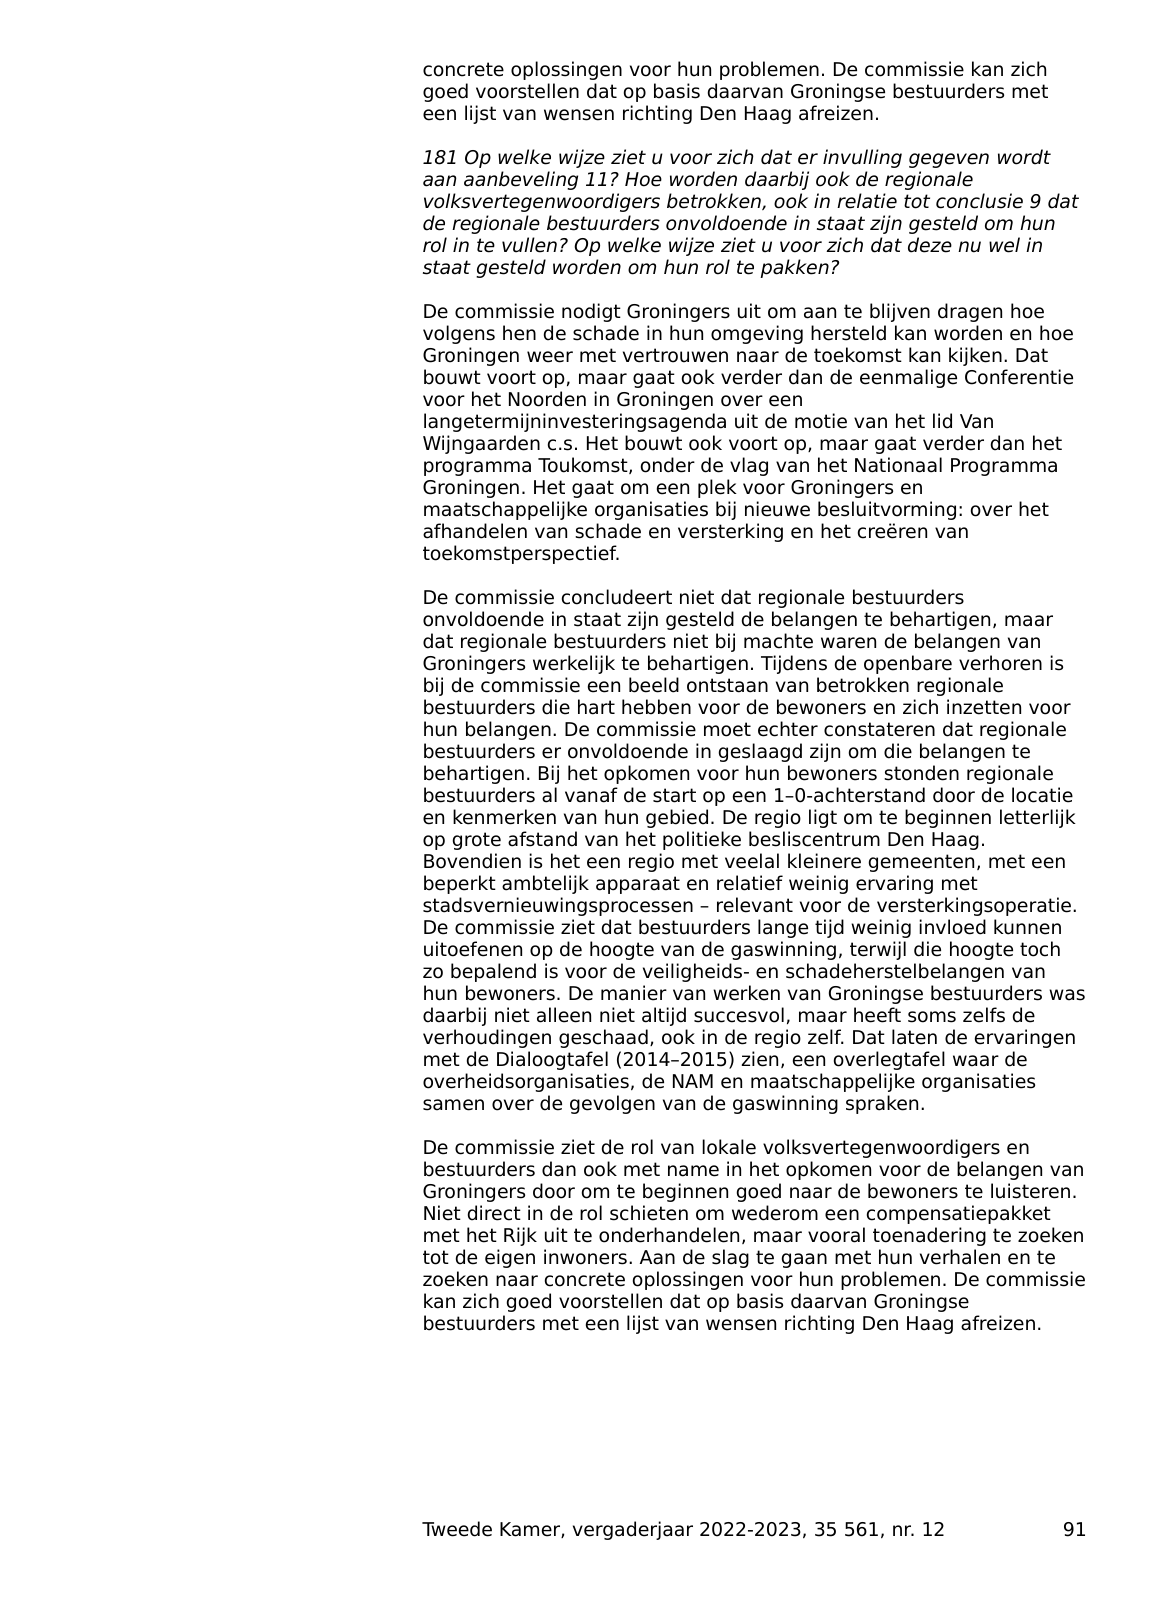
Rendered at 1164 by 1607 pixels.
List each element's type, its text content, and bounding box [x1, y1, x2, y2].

text De commissie nodigt Groningers uit om aan te blijven dragen hoe volgens hen de schade in hun omgeving hersteld kan worden en hoe Groningen weer met vertrouwen naar de toekomst kan kijken. Dat bouwt voort op, maar gaat ook verder dan de eenmalige Conferentie voor het Noorden in Groningen over een langetermijninvesteringsagenda uit de motie van het lid Van Wijngaarden c.s. Het bouwt ook voort op, maar gaat verder dan het programma Toukomst, onder de vlag van het Nationaal Programma Groningen. Het gaat om een plek voor Groningers en maatschappelijke organisaties bij nieuwe besluitvorming: over het afhandelen van schade en versterking en het creëren van toekomstperspectief. [422, 301, 1087, 565]
text De commissie ziet de rol van lokale volksvertegenwoordigers en bestuurders dan ook met name in het opkomen voor de belangen van Groningers door om te beginnen goed naar de bewoners te luisteren. Niet direct in de rol schieten om wederom een compensatiepakket met het Rijk uit te onderhandelen, maar vooral toenadering te zoeken tot de eigen inwoners. Aan de slag te gaan met hun verhalen en te zoeken naar concrete oplossingen voor hun problemen. De commissie kan zich goed voorstellen dat op basis daarvan Groningse bestuurders met een lijst van wensen richting Den Haag afreizen. [422, 1137, 1087, 1335]
subtitle 181 Op welke wijze ziet u voor zich dat er invulling gegeven wordt aan aanbeveling 11? Hoe worden daarbij ook de regionale volksvertegenwoordigers betrokken, ook in relatie tot conclusie 9 dat de regionale bestuurders onvoldoende in staat zijn gesteld om hun rol in te vullen? Op welke wijze ziet u voor zich dat deze nu wel in staat gesteld worden om hun rol te pakken? [422, 147, 1087, 279]
text De commissie ziet dat bestuurders lange tijd weinig invloed kunnen uitoefenen op de hoogte van de gaswinning, terwijl die hoogte toch zo bepalend is voor de veiligheids- en schadeherstelbelangen van hun bewoners. De manier van werken van Groningse bestuurders was daarbij niet alleen niet altijd succesvol, maar heeft soms zelfs de verhoudingen geschaad, ook in de regio zelf. Dat laten de ervaringen met de Dialoogtafel (2014–2015) zien, een overlegtafel waar de overheidsorganisaties, de NAM en maatschappelijke organisaties samen over de gevolgen van de gaswinning spraken. [422, 917, 1087, 1115]
text concrete oplossingen voor hun problemen. De commissie kan zich goed voorstellen dat op basis daarvan Groningse bestuurders met een lijst van wensen richting Den Haag afreizen. [422, 59, 1087, 125]
text De commissie concludeert niet dat regionale bestuurders onvoldoende in staat zijn gesteld de belangen te behartigen, maar dat regionale bestuurders niet bij machte waren de belangen van Groningers werkelijk te behartigen. Tijdens de openbare verhoren is bij de commissie een beeld ontstaan van betrokken regionale bestuurders die hart hebben voor de bewoners en zich inzetten voor hun belangen. De commissie moet echter constateren dat regionale bestuurders er onvoldoende in geslaagd zijn om die belangen te behartigen. Bij het opkomen voor hun bewoners stonden regionale bestuurders al vanaf de start op een 1–0-achterstand door de locatie en kenmerken van hun gebied. De regio ligt om te beginnen letterlijk op grote afstand van het politieke besliscentrum Den Haag. Bovendien is het een regio met veelal kleinere gemeenten, met een beperkt ambtelijk apparaat en relatief weinig ervaring met stadsvernieuwingsprocessen – relevant voor de versterkingsoperatie. [422, 587, 1087, 917]
